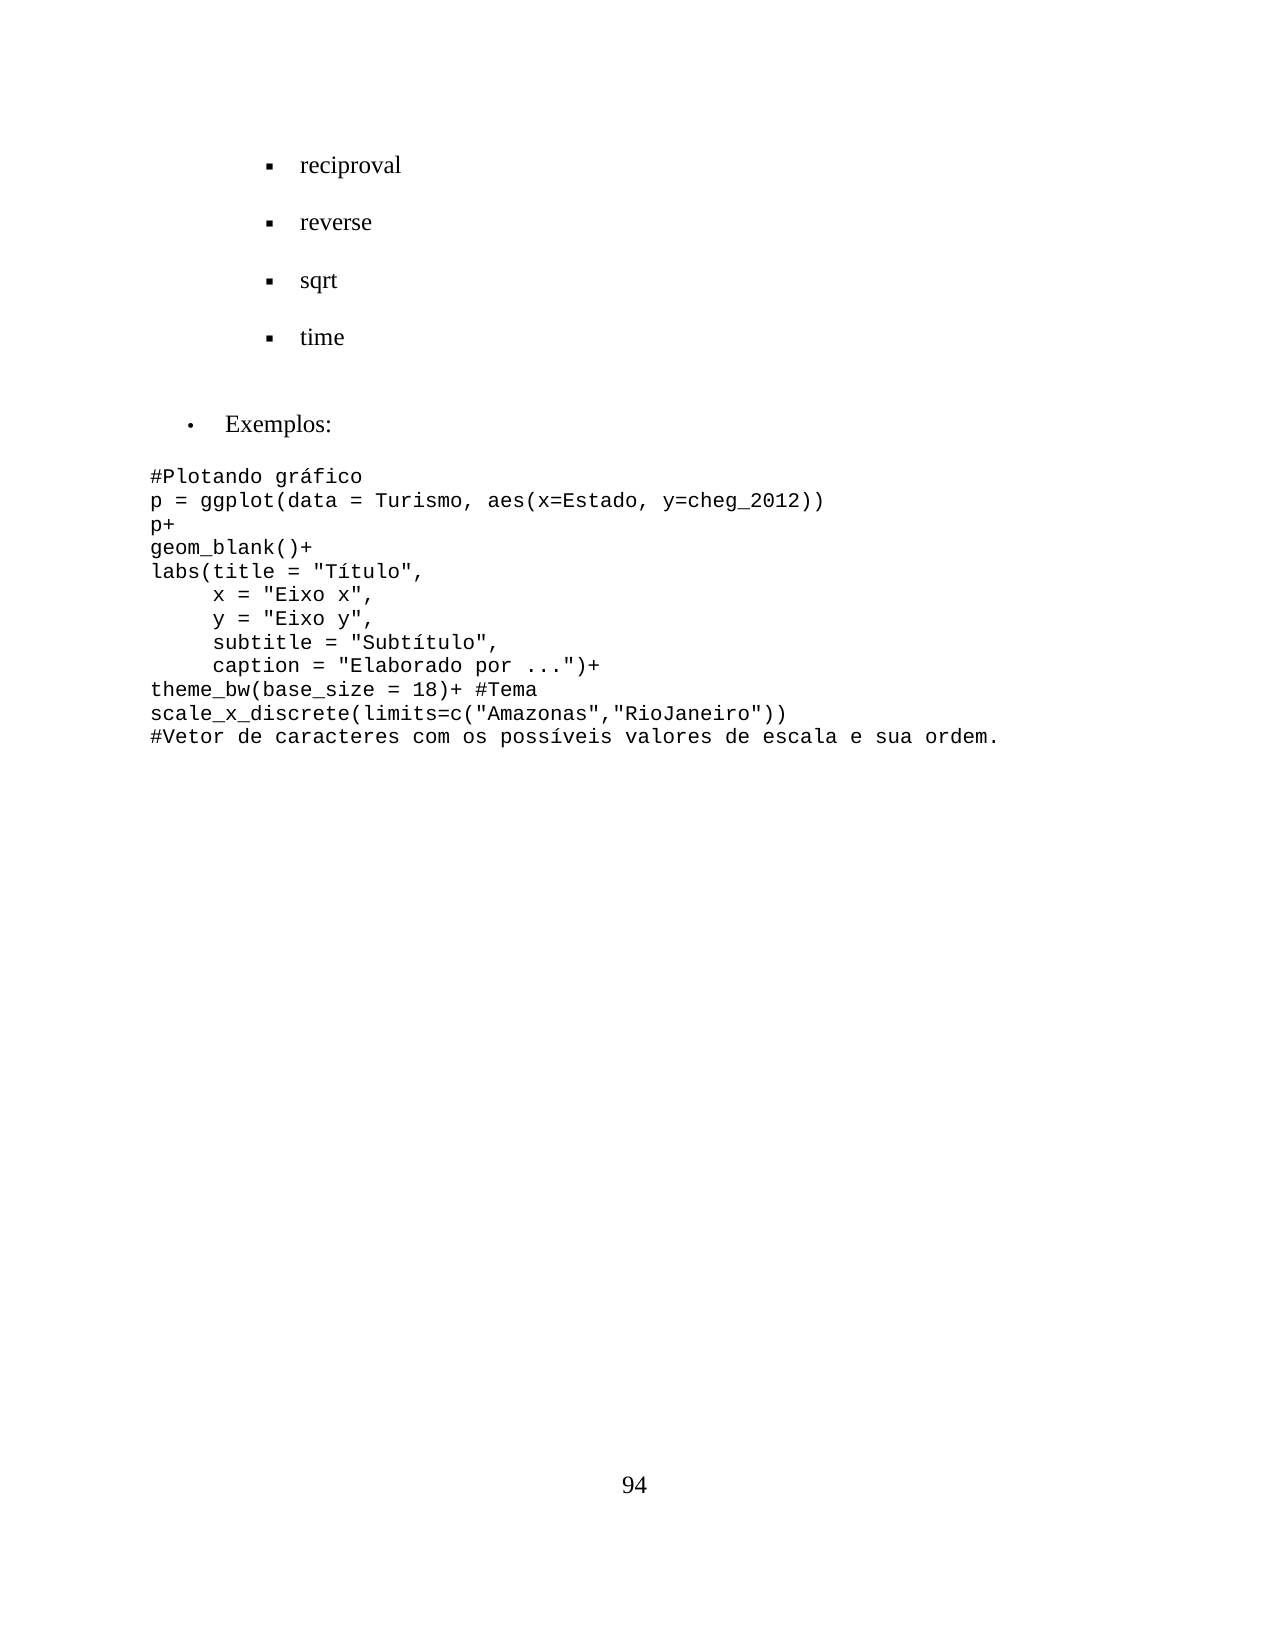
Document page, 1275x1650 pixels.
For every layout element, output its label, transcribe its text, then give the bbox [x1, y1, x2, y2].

text x = "Eixo x", [150, 584, 1125, 608]
text y = "Eixo y", [150, 608, 1125, 632]
text caption = "Elaborado por ...")+ [150, 655, 1125, 679]
list sqrt [262, 265, 1125, 322]
text scale_x_discrete(limits=c("Amazonas","RioJaneiro")) [150, 703, 1125, 726]
list reciproval [262, 150, 1125, 207]
text labs(title = "Título", [150, 561, 1125, 584]
text theme_bw(base_size = 18)+ #Tema [150, 679, 1125, 703]
list time [262, 322, 1125, 380]
text p+ [150, 513, 1125, 537]
list Exemplos: [187, 409, 1125, 466]
text #Vetor de caracteres com os possíveis valores de escala e sua ordem. [150, 726, 1125, 750]
text geom_blank()+ [150, 537, 1125, 561]
text subtitle = "Subtítulo", [150, 632, 1125, 655]
text p = ggplot(data = Turismo, aes(x=Estado, y=cheg_2012)) [150, 490, 1125, 513]
text #Plotando gráfico [150, 466, 1125, 490]
list reverse [262, 207, 1125, 265]
